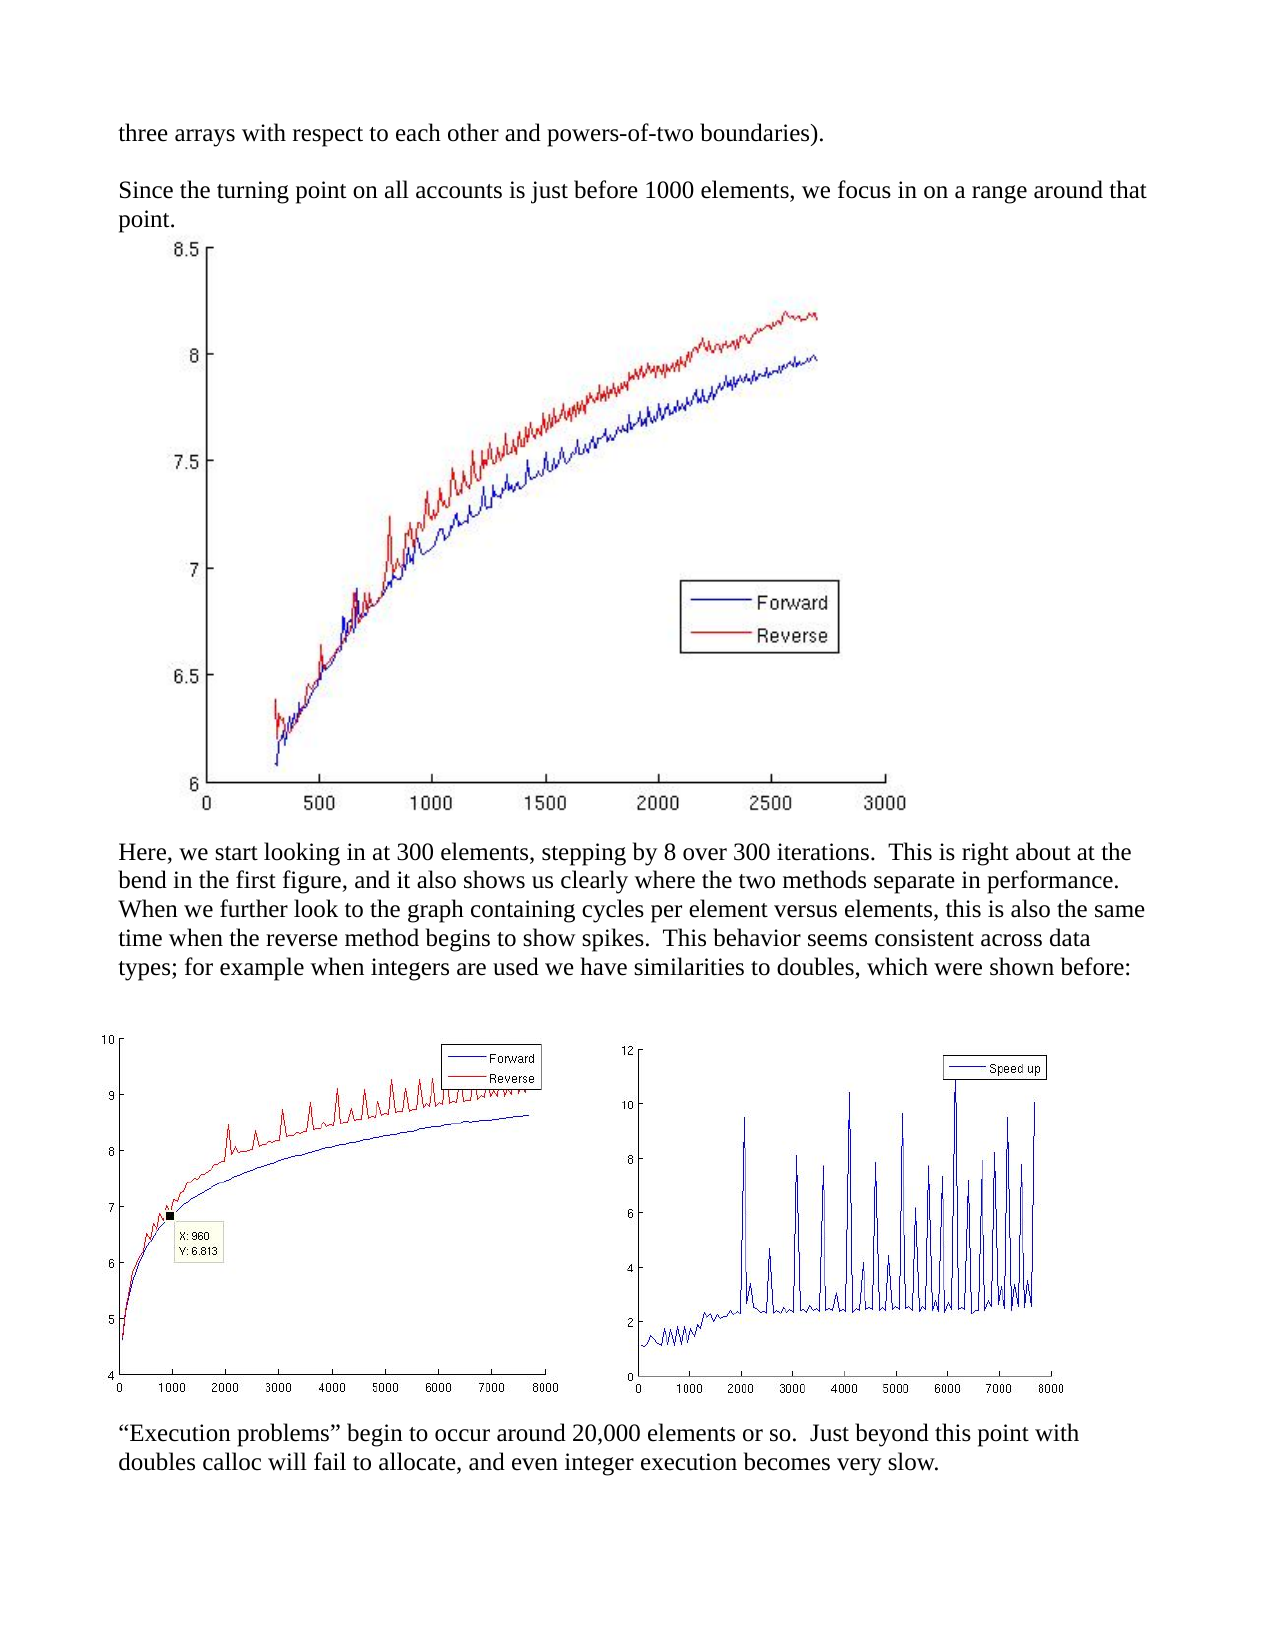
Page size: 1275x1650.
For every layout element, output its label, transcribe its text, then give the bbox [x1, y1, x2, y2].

text three arrays with respect to each other and powers-of-two boundaries). [118, 118, 1157, 147]
text Since the turning point on all accounts is just before 1000 elements, we focus in on a range around that point. [118, 176, 1157, 233]
picture [161, 233, 933, 827]
picture [47, 1006, 1101, 1419]
text “Execution problems” begin to occur around 20,000 elements or so. Just beyond this point with doubles calloc will fail to allocate, and even integer execution becomes very slow. [118, 1419, 1157, 1476]
text Here, we start looking in at 300 elements, stepping by 8 over 300 iterations. This is right about at the bend in the first figure, and it also shows us clearly where the two methods separate in performance. When we further look to the graph containing cycles per element versus elements, this is also the same time when the reverse method begins to show spikes. This behavior seems consistent across data types; for example when integers are used we have similarities to doubles, which were shown before: [118, 837, 1157, 1009]
